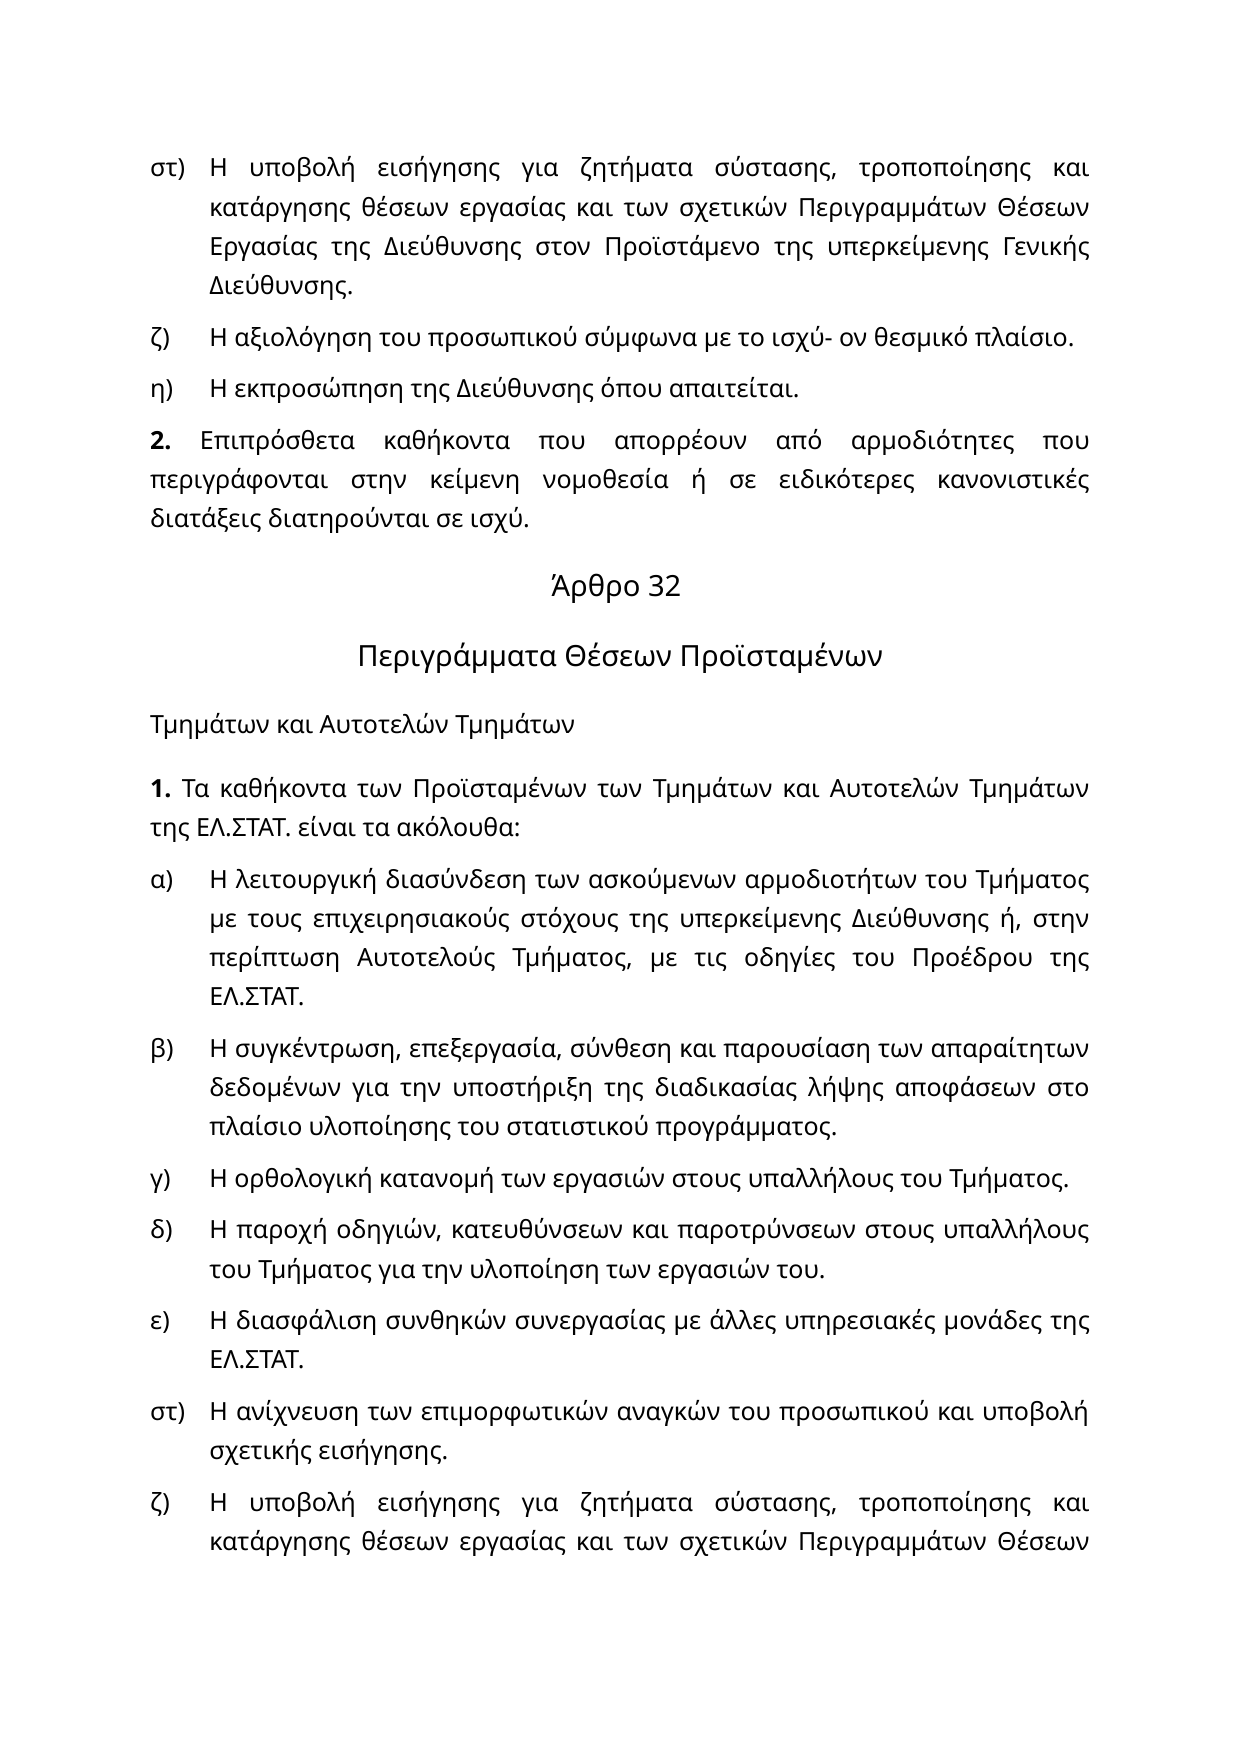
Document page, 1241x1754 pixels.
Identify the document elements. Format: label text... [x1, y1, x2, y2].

list α) Η λειτουργική διασύνδεση των ασκούμενων αρμοδιοτήτων του Τμήματος με τους επιχειρησιακούς στόχους της υπερκείμενης Διεύθυνσης ή, στην περίπτωση Αυτοτελούς Τμήματος, με τις οδηγίες του Προέδρου της ΕΛ.ΣΤΑΤ. [150, 861, 1090, 1013]
subtitle Άρθρο 32 [150, 565, 1090, 605]
list ζ) Η αξιολόγηση του προσωπικού σύμφωνα με το ισχύ- ον θεσμικό πλαίσιο. [150, 319, 1090, 353]
text Τμημάτων και Αυτοτελών Τμημάτων [150, 706, 1090, 740]
text 2. Επιπρόσθετα καθήκοντα που απορρέουν από αρμοδιότητες που περιγράφονται στην κείμενη νομοθεσία ή σε ειδικότερες κανονιστικές διατάξεις διατηρούνται σε ισχύ. [150, 422, 1090, 535]
list γ) Η ορθολογική κατανομή των εργασιών στους υπαλλήλους του Τμήματος. [150, 1160, 1090, 1194]
list η) Η εκπροσώπηση της Διεύθυνσης όπου απαιτείται. [150, 371, 1090, 405]
list ζ) Η υποβολή εισήγησης για ζητήματα σύστασης, τροποποίησης και κατάργησης θέσεων εργασίας και των σχετικών Περιγραμμάτων Θέσεων [150, 1484, 1090, 1558]
list στ) Η υποβολή εισήγησης για ζητήματα σύστασης, τροποποίησης και κατάργησης θέσεων εργασίας και των σχετικών Περιγραμμάτων Θέσεων Εργασίας της Διεύθυνσης στον Προϊστάμενο της υπερκείμενης Γενικής Διεύθυνσης. [150, 150, 1090, 302]
list δ) Η παροχή οδηγιών, κατευθύνσεων και παροτρύνσεων στους υπαλλήλους του Τμήματος για την υλοποίηση των εργασιών του. [150, 1212, 1090, 1285]
subtitle Περιγράμματα Θέσεων Προϊσταμένων [150, 636, 1090, 675]
list στ) Η ανίχνευση των επιμορφωτικών αναγκών του προσωπικού και υποβολή σχετικής εισήγησης. [150, 1394, 1090, 1467]
text 1. Τα καθήκοντα των Προϊσταμένων των Τμημάτων και Αυτοτελών Τμημάτων της ΕΛ.ΣΤΑΤ. είναι τα ακόλουθα: [150, 770, 1090, 844]
list β) Η συγκέντρωση, επεξεργασία, σύνθεση και παρουσίαση των απαραίτητων δεδομένων για την υποστήριξη της διαδικασίας λήψης αποφάσεων στο πλαίσιο υλοποίησης του στατιστικού προγράμματος. [150, 1030, 1090, 1143]
list ε) Η διασφάλιση συνθηκών συνεργασίας με άλλες υπηρεσιακές μονάδες της ΕΛ.ΣΤΑΤ. [150, 1303, 1090, 1376]
